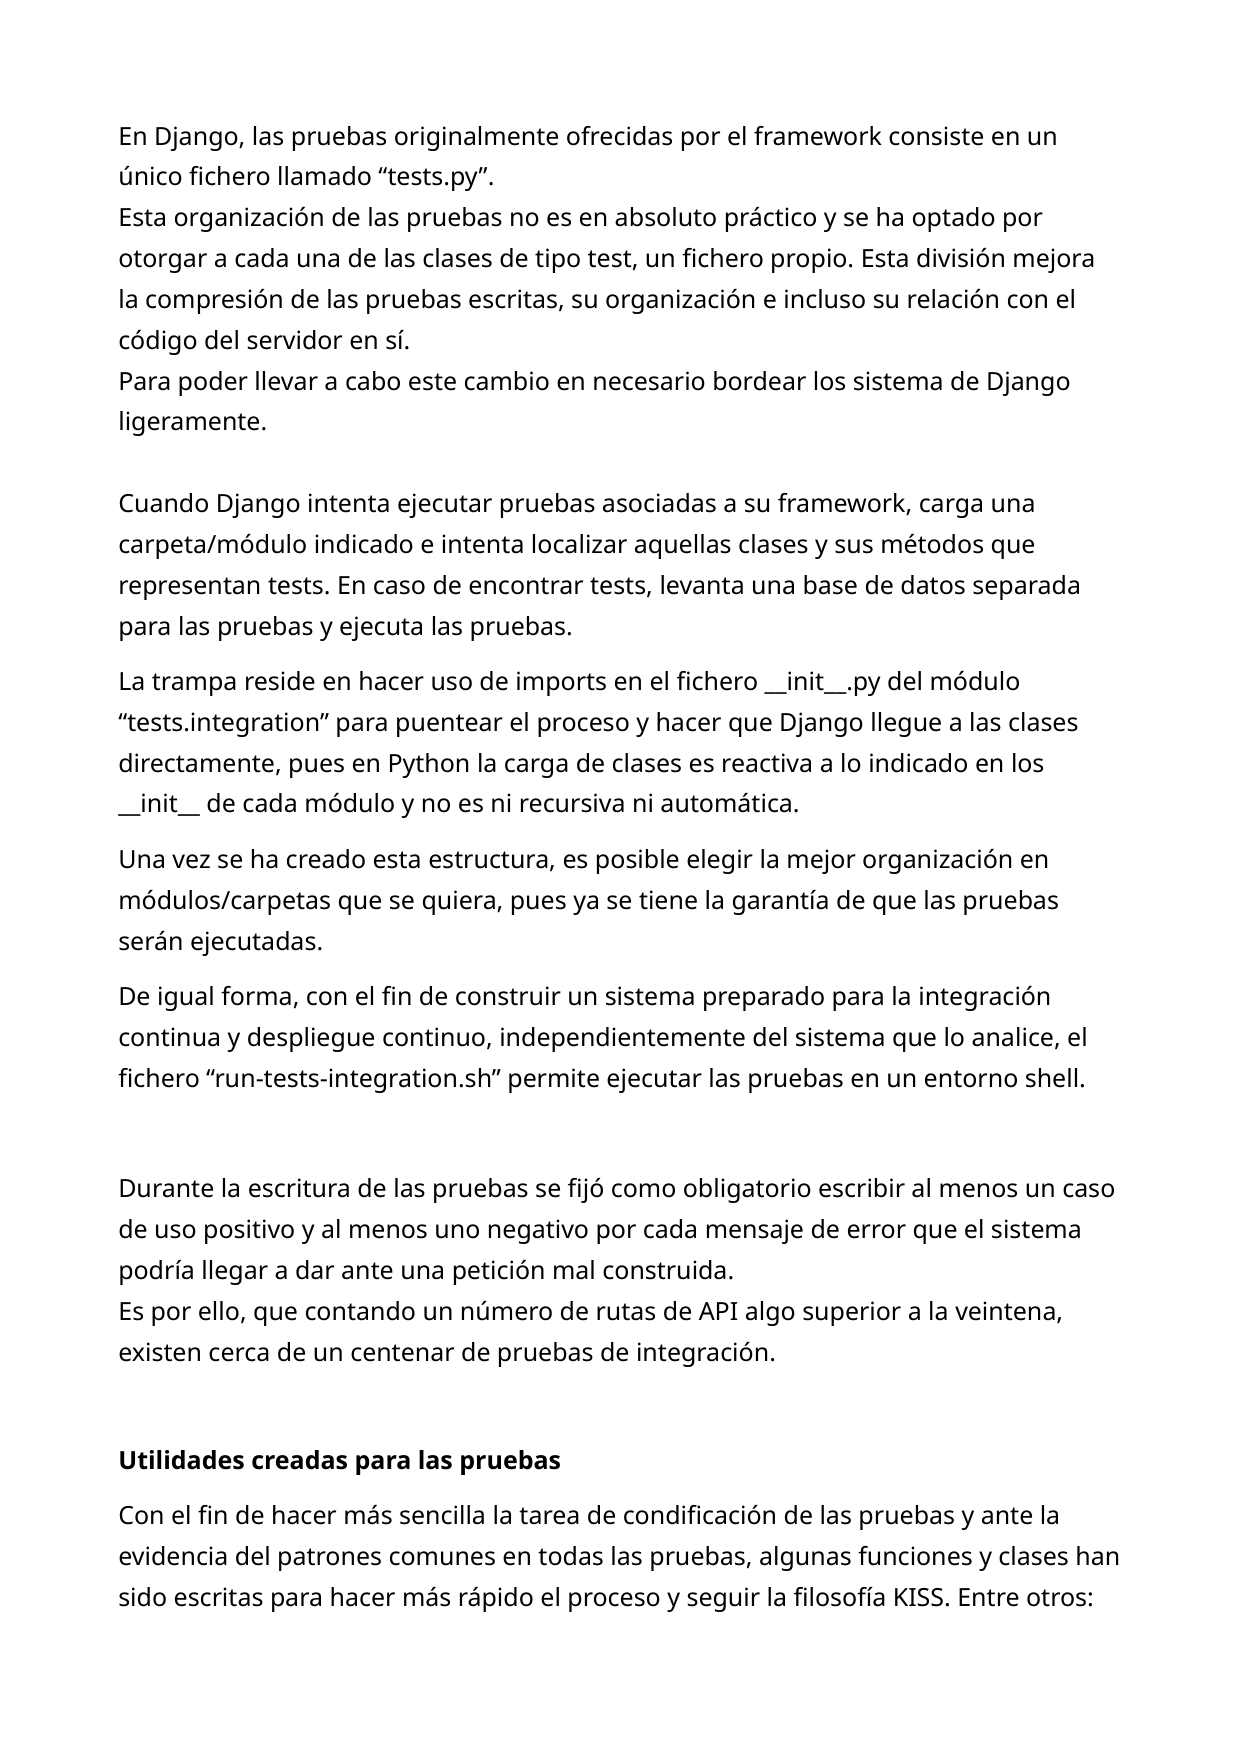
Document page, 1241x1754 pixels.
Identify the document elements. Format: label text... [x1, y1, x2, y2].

text Una vez se ha creado esta estructura, es posible elegir la mejor organización en módulos/carpetas que se quiera, pues ya se tiene la garantía de que las pruebas serán ejecutadas. [118, 841, 1122, 957]
text De igual forma, con el fin de construir un sistema preparado para la integración continua y despliegue continuo, independientemente del sistema que lo analice, el fichero “run-tests-integration.sh” permite ejecutar las pruebas en un entorno shell. [118, 978, 1122, 1094]
text La trampa reside en hacer uso de imports en el fichero __init__.py del módulo “tests.integration” para puentear el proceso y hacer que Django llegue a las clases directamente, pues en Python la carga de clases es reactiva a lo indicado en los __init__ de cada módulo y no es ni recursiva ni automática. [118, 663, 1122, 820]
text Con el fin de hacer más sencilla la tarea de condificación de las pruebas y ante la evidencia del patrones comunes en todas las pruebas, algunas funciones y clases han sido escritas para hacer más rápido el proceso y seguir la filosofía KISS. Entre otros: [118, 1498, 1122, 1614]
text Utilidades creadas para las pruebas [118, 1443, 1122, 1477]
text En Django, las pruebas originalmente ofrecidas por el framework consiste en un único fichero llamado “tests.py”. Esta organización de las pruebas no es en absoluto práctico y se ha optado por otorgar a cada una de las clases de tipo test, un fichero propio. Esta división mejora la compresión de las pruebas escritas, su organización e incluso su relación con el código del servidor en sí. Para poder llevar a cabo este cambio en necesario bordear los sistema de Django ligeramente. Cuando Django intenta ejecutar pruebas asociadas a su framework, carga una carpeta/módulo indicado e intenta localizar aquellas clases y sus métodos que representan tests. En caso de encontrar tests, levanta una base de datos separada para las pruebas y ejecuta las pruebas. [118, 118, 1122, 642]
text Durante la escritura de las pruebas se fijó como obligatorio escribir al menos un caso de uso positivo y al menos uno negativo por cada mensaje de error que el sistema podría llegar a dar ante una petición mal construida. Es por ello, que contando un número de rutas de API algo superior a la veintena, existen cerca de un centenar de pruebas de integración. [118, 1171, 1122, 1368]
